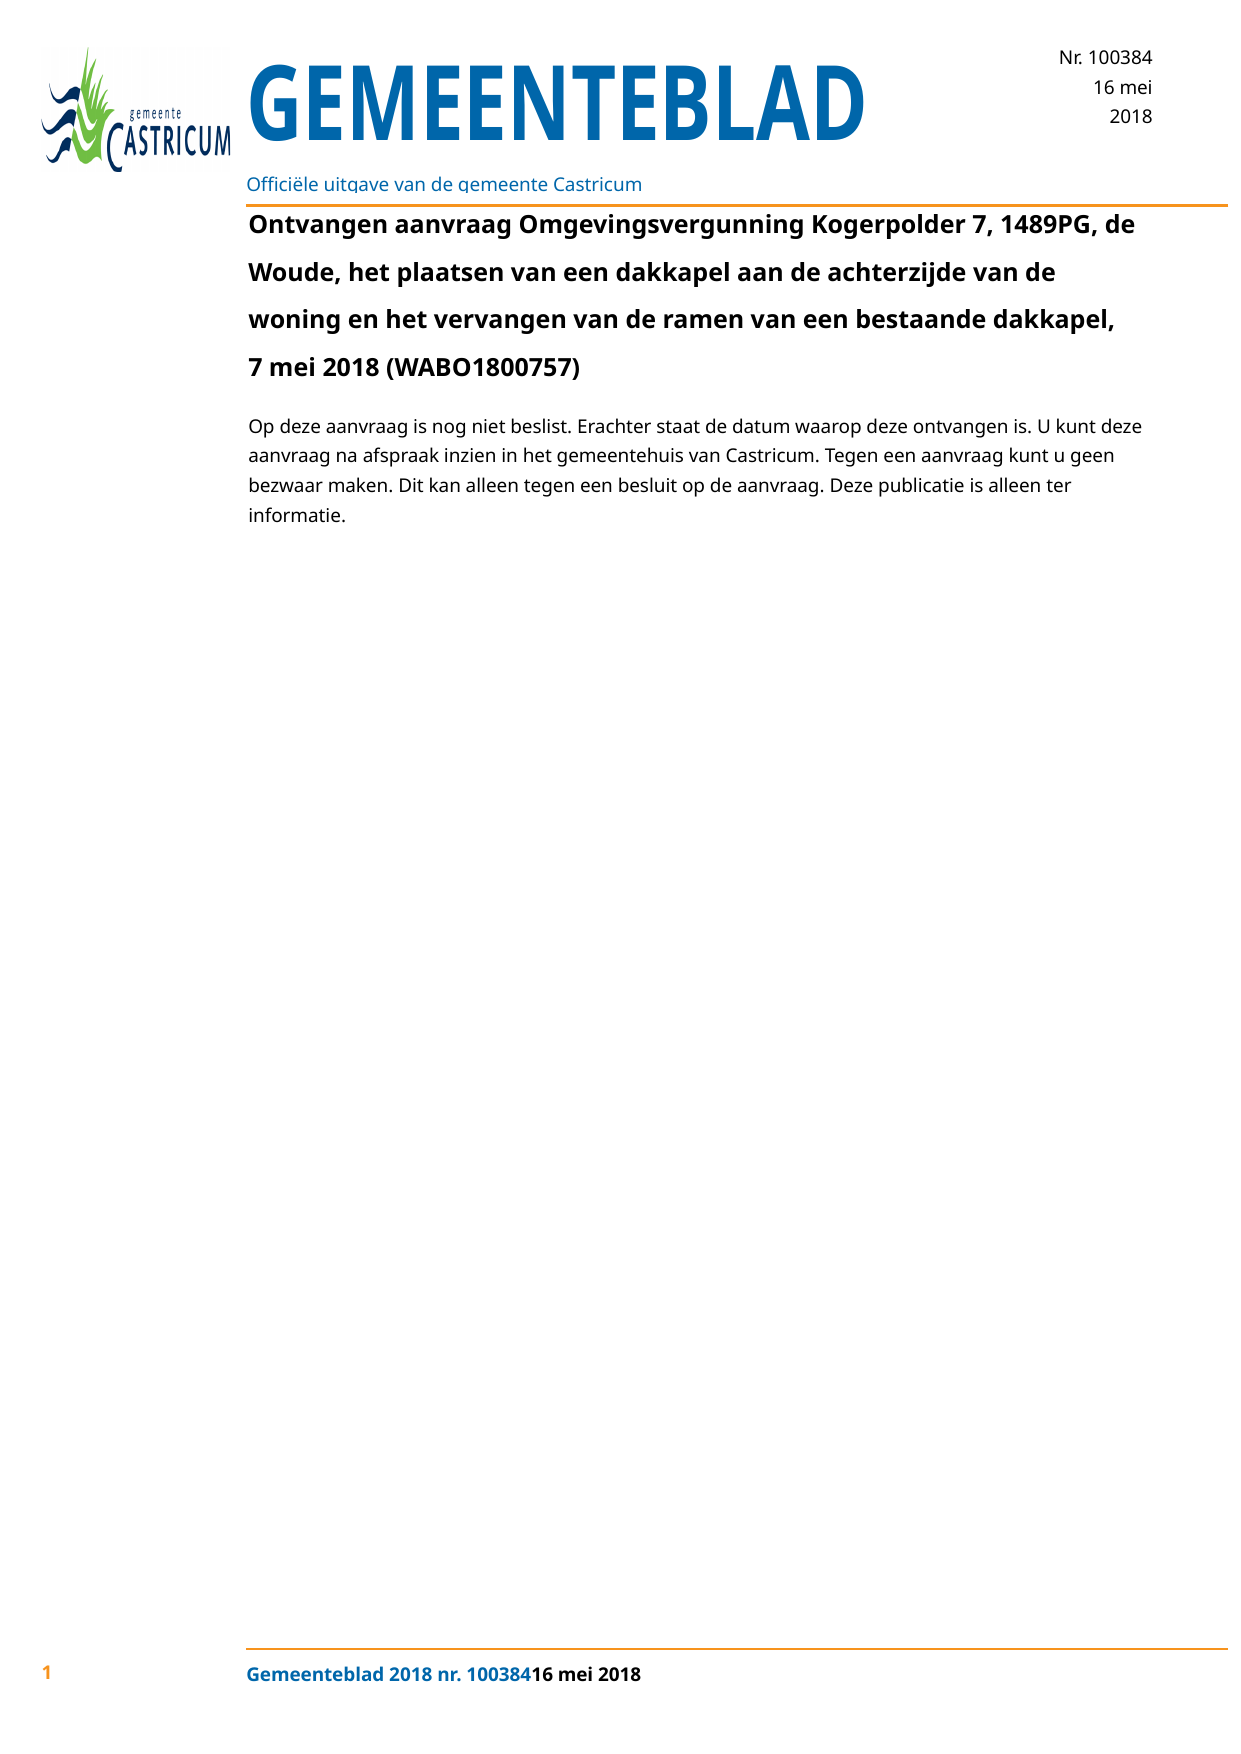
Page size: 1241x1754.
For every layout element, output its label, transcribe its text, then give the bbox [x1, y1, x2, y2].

text Ontvangen aanvraag Omgevingsvergunning Kogerpolder 7, 1489PG, de Woude, het plaatsen van een dakkapel aan de achterzijde van de woning en het vervangen van de ramen van een bestaande dakkapel, 7 mei 2018 (WABO1800757) [248, 207, 1152, 384]
text Op deze aanvraag is nog niet beslist. Erachter staat de datum waarop deze ontvangen is. U kunt deze aanvraag na afspraak inzien in het gemeentehuis van Castricum. Tegen een aanvraag kunt u geen bezwaar maken. Dit kan alleen tegen een besluit op de aanvraag. Deze publicatie is alleen ter informatie. [248, 413, 1152, 528]
picture [41, 47, 231, 172]
